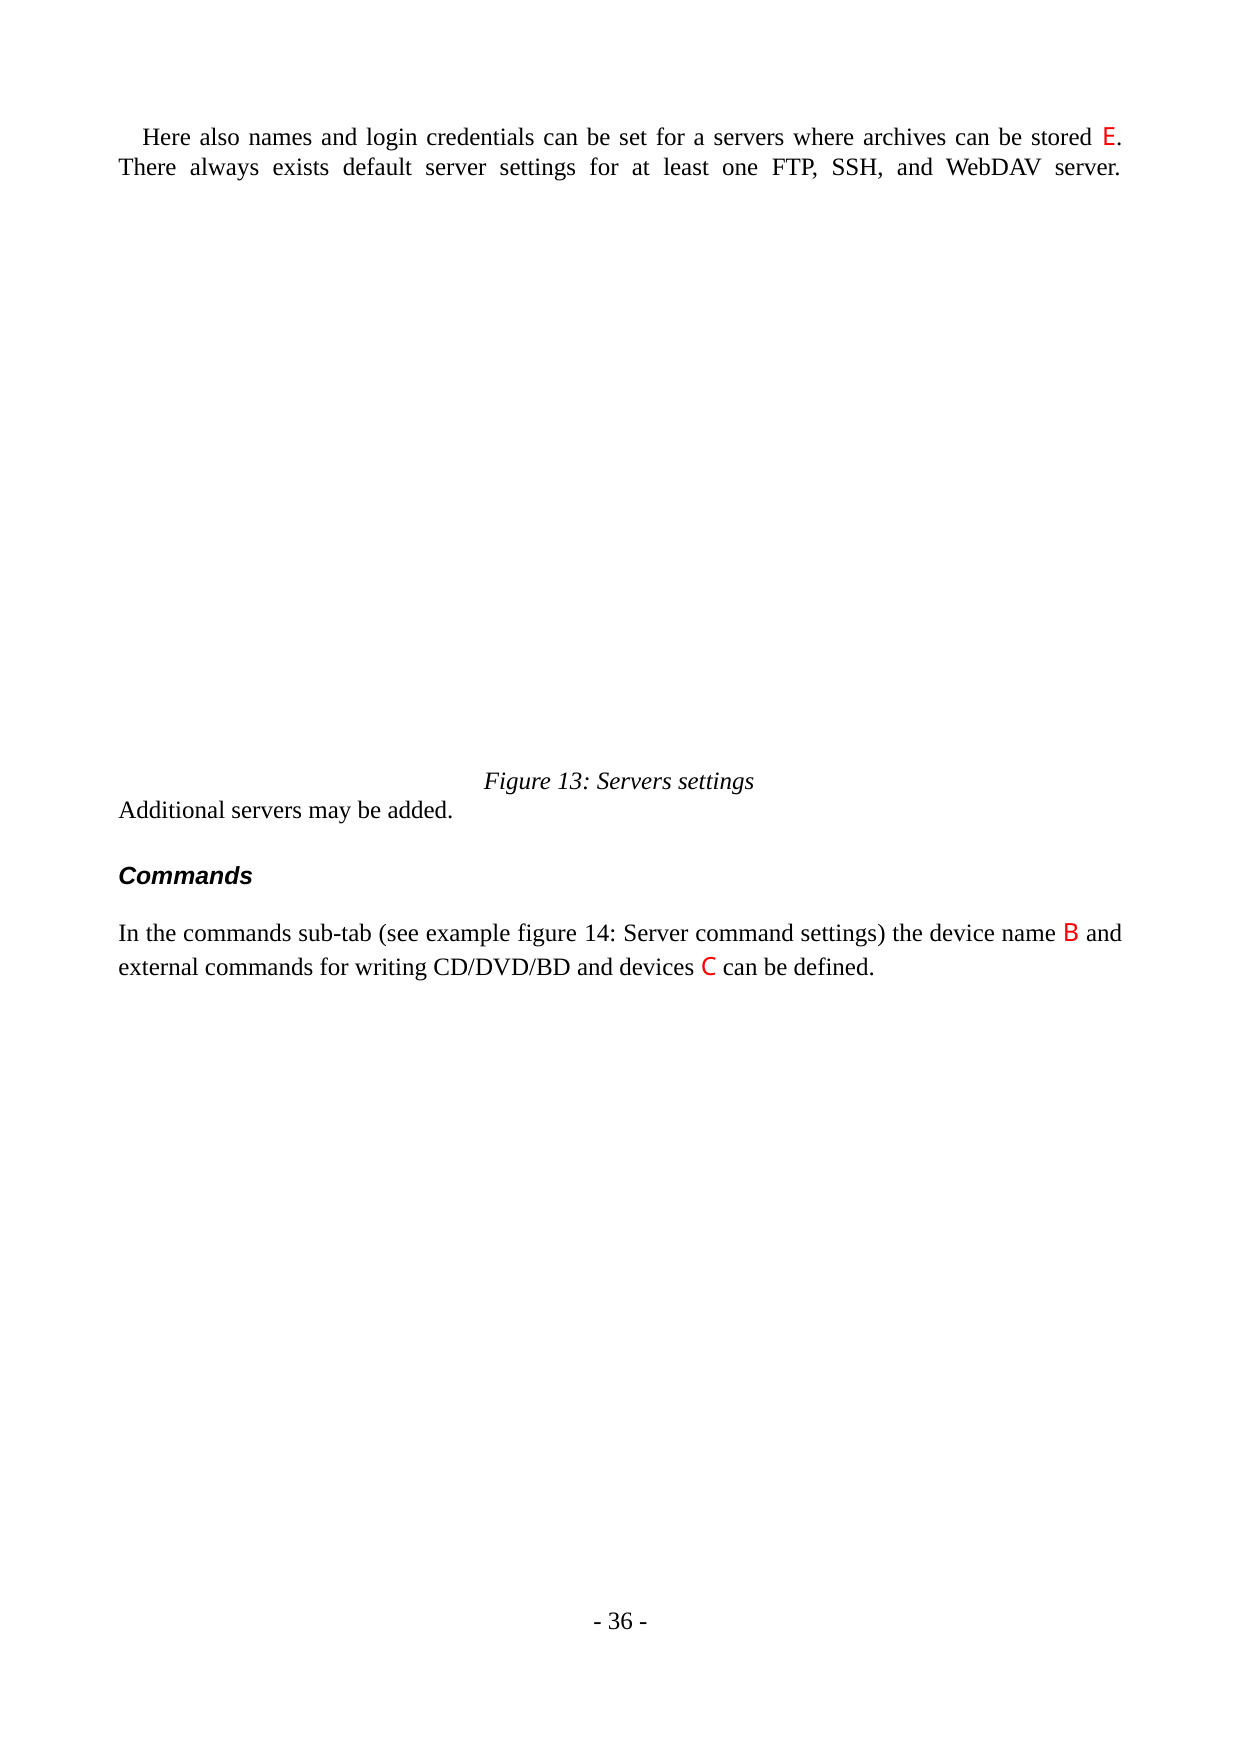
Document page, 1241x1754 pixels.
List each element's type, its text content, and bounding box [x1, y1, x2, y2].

subtitle Commands [118, 861, 1122, 890]
text Additional servers may be added. [118, 795, 1122, 824]
text In the commands sub-tab (see example figure 14: Server command settings) the device name B and external commands for writing CD/DVD/BD and devices C can be defined. [118, 914, 1122, 982]
text Here also names and login credentials can be set for a servers where archives can be stored E. There always exists default server settings for at least one FTP, SSH, and WebDAV server. [118, 118, 1122, 220]
text Figure 13: Servers settings [118, 220, 1122, 795]
